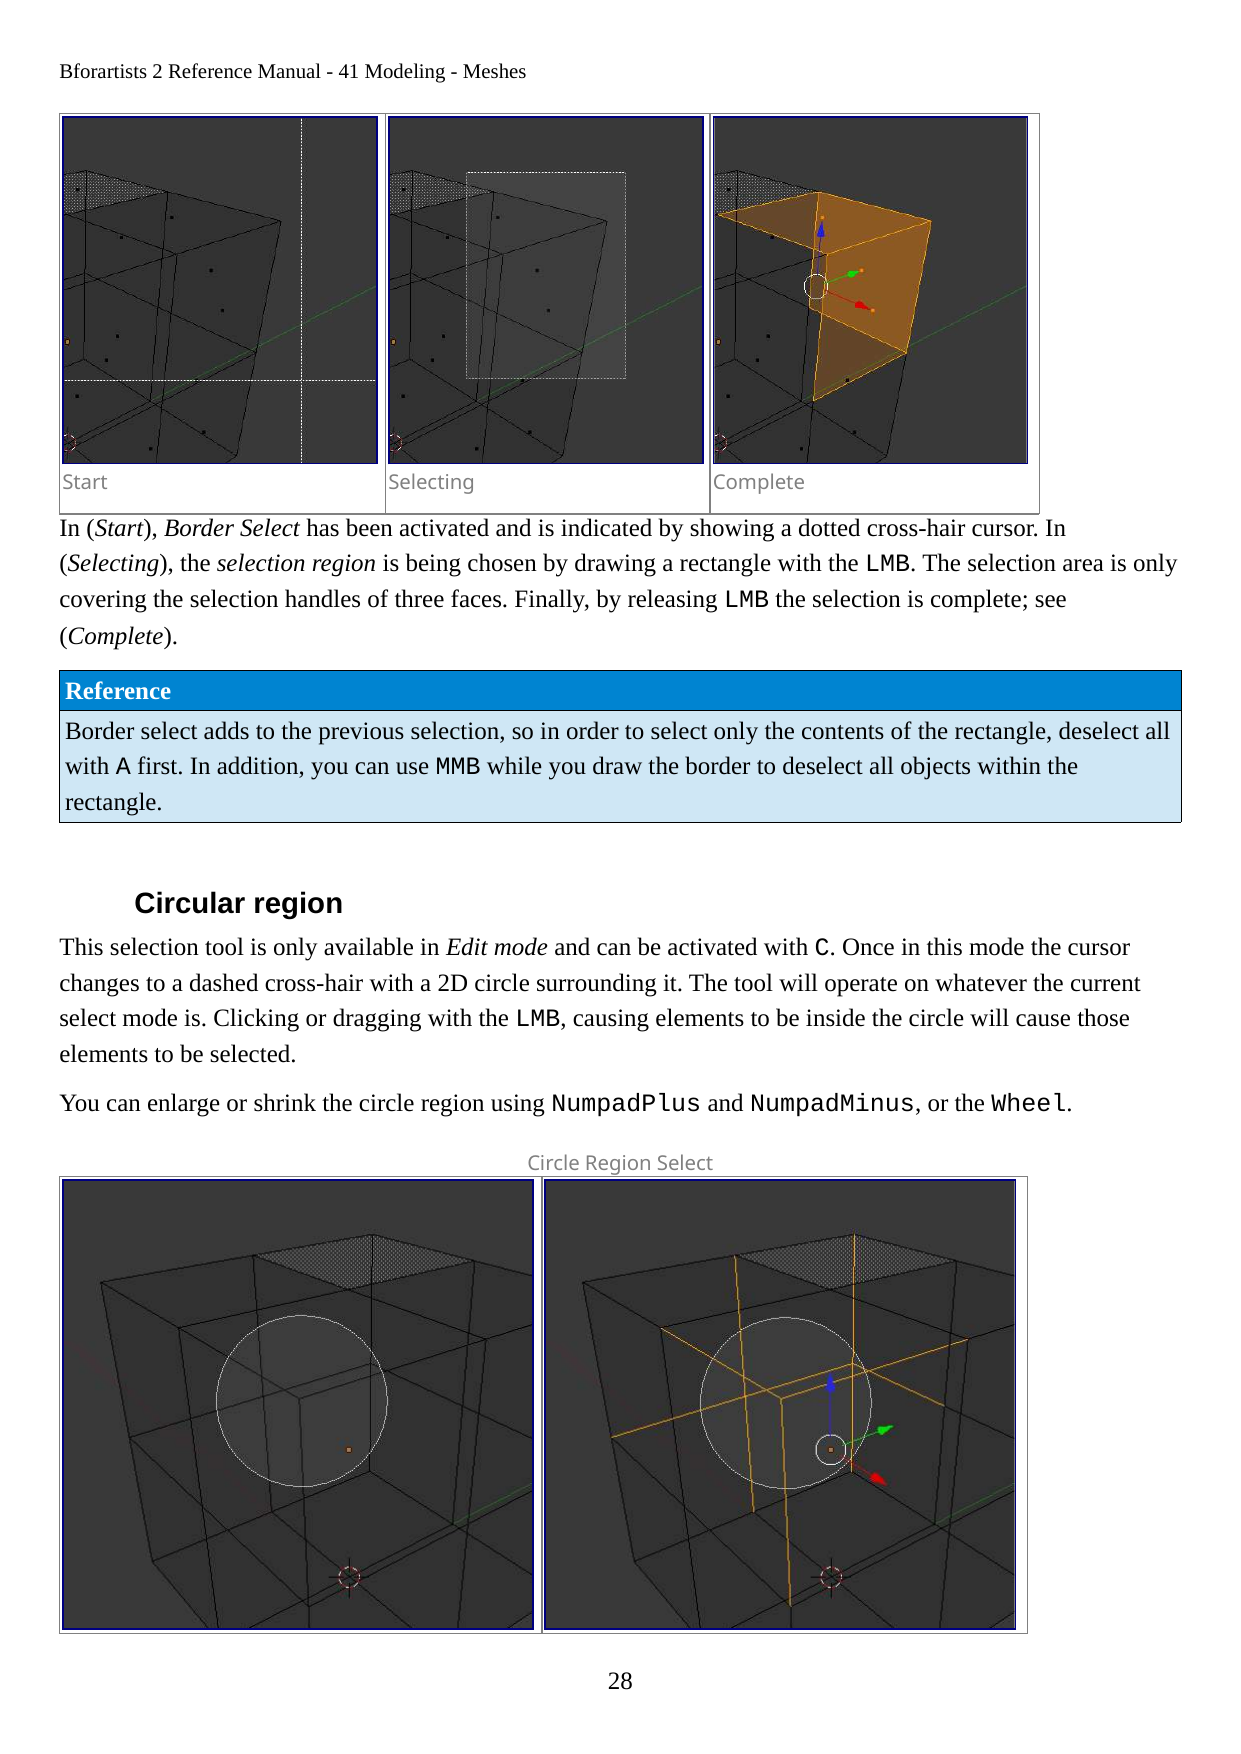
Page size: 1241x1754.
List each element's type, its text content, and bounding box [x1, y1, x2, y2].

subtitle Circular region [59, 886, 1181, 919]
table_header Selecting [386, 114, 709, 513]
table_header Reference [60, 671, 1181, 710]
picture [64, 1181, 532, 1628]
picture [64, 118, 376, 463]
text This selection tool is only available in Edit mode and can be activated with C. Once in this mode the cursor changes to a dashed cross-hair with a 2D circle surrounding it. The tool will operate on whatever the current select mode is. Clicking or dragging with the LMB, causing elements to be inside the circle will cause those elements to be selected. [59, 932, 1181, 1068]
text Circle Region Select [59, 1145, 1181, 1176]
picture [546, 1181, 1015, 1628]
table_cell Border select adds to the previous selection, so in order to select only the contents of the rectangle, deselect all with A first. In addition, you can use MMB while you draw the border to deselect all objects within the rectangle. [60, 711, 1181, 822]
table_header [543, 1177, 1027, 1633]
table_header [60, 1177, 541, 1633]
picture [390, 118, 702, 463]
text You can enlarge or shrink the circle region using NumpadPlus and NumpadMinus, or the Wheel. [59, 1088, 1181, 1119]
text In (Start), Border Select has been activated and is indicated by showing a dotted cross-hair cursor. In (Selecting), the selection region is being chosen by drawing a rectangle with the LMB. The selection area is only covering the selection handles of three faces. Finally, by releasing LMB the selection is complete; see (Complete). [59, 513, 1181, 650]
picture [714, 118, 1027, 463]
table_header Complete [711, 114, 1039, 513]
table_header Start [60, 114, 385, 513]
